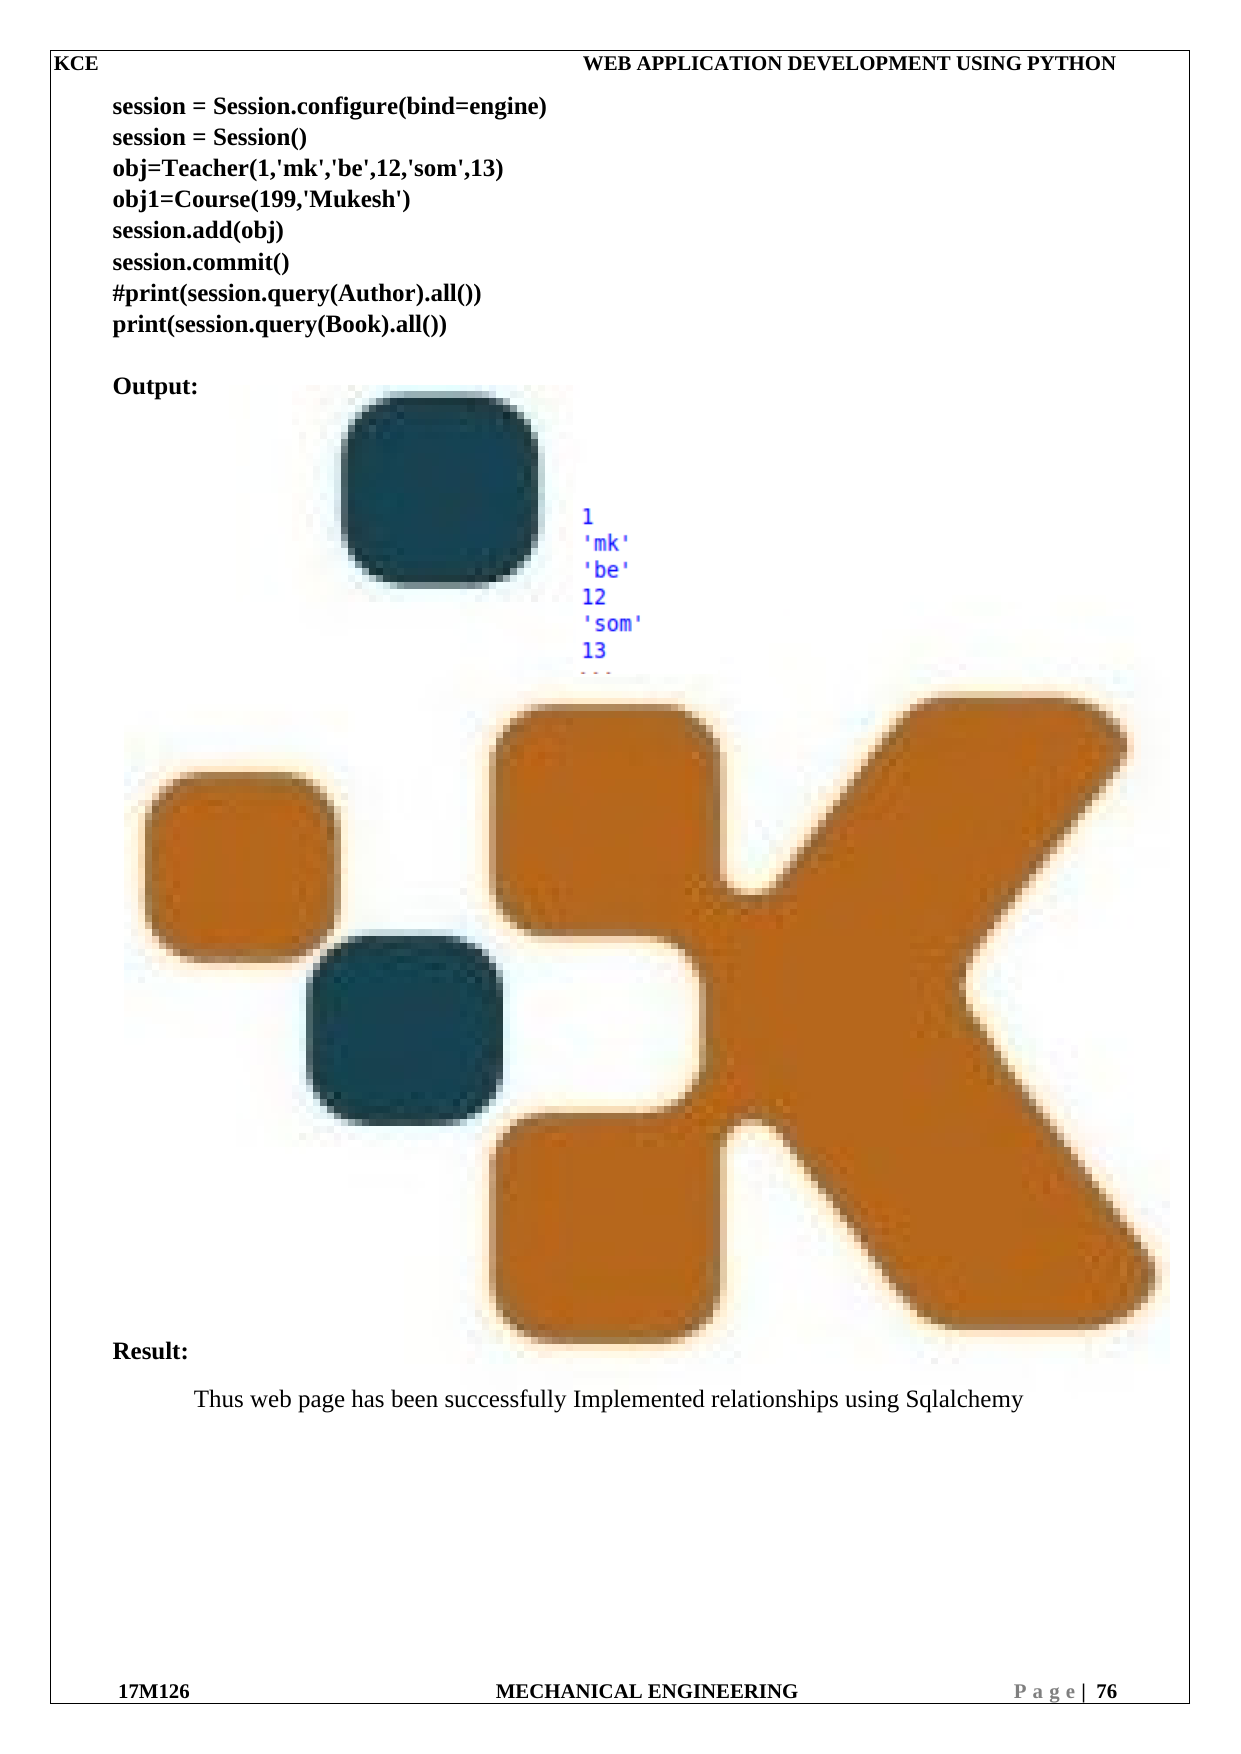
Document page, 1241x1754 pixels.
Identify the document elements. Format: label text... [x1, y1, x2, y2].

text obj1=Course(199,'Mukesh') [112, 184, 1181, 213]
text session = Session.configure(bind=engine) [112, 91, 1181, 120]
picture [124, 399, 1170, 1336]
text session.commit() [112, 247, 1181, 275]
text obj=Teacher(1,'mk','be',12,'som',13) [112, 153, 1181, 182]
text Thus web page has been successfully Implemented relationships using Sqlalchemy [112, 1384, 1181, 1413]
picture [124, 1365, 1170, 1384]
text Result: [112, 1336, 1181, 1365]
text session.add(obj) [112, 216, 1181, 244]
text #print(session.query(Author).all()) [112, 278, 1181, 306]
text session = Session() [112, 122, 1181, 151]
text Output: [112, 371, 1181, 399]
text print(session.query(Book).all()) [112, 309, 1181, 337]
